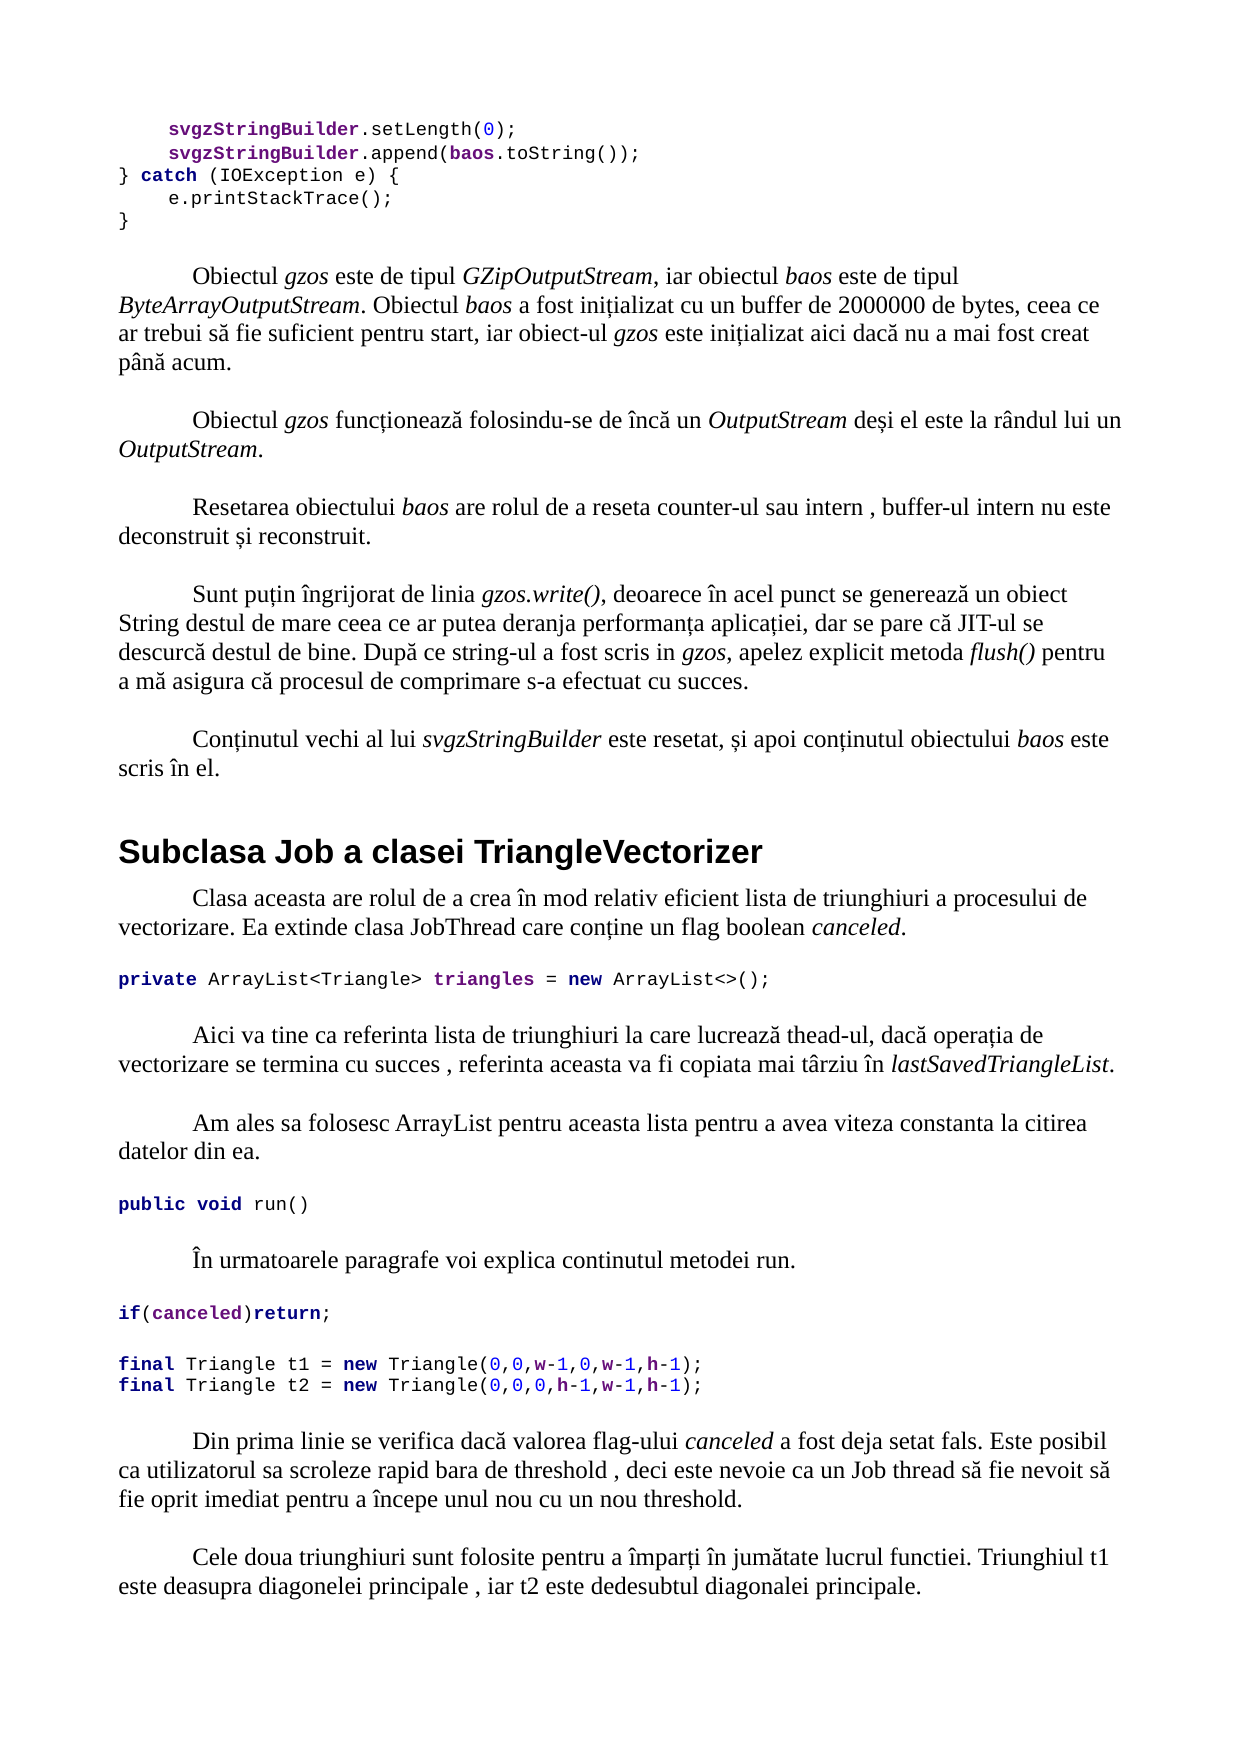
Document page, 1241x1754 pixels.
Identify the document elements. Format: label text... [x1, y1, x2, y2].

text final Triangle t2 = new Triangle(0,0,0,h-1,w-1,h-1); [118, 1376, 1122, 1397]
text private ArrayList<Triangle> triangles = new ArrayList<>(); [118, 970, 1122, 991]
text Aici va tine ca referinta lista de triunghiuri la care lucrează thead-ul, dacă operația de vectorizare se termina cu succes , referinta aceasta va fi copiata mai târziu în lastSavedTriangleList. [118, 1021, 1122, 1078]
text În urmatoarele paragrafe voi explica continutul metodei run. [118, 1245, 1122, 1274]
text Obiectul gzos este de tipul GZipOutputStream, iar obiectul baos este de tipul ByteArrayOutputStream. Obiectul baos a fost inițializat cu un buffer de 2000000 de bytes, ceea ce ar trebui să fie suficient pentru start, iar obiect-ul gzos este inițializat aici dacă nu a mai fost creat până acum. [118, 261, 1122, 376]
text Am ales sa folosesc ArrayList pentru aceasta lista pentru a avea viteza constanta la citirea datelor din ea. [118, 1108, 1122, 1165]
text final Triangle t1 = new Triangle(0,0,w-1,0,w-1,h-1); [118, 1354, 1122, 1376]
text } catch (IOException e) { [118, 165, 1122, 187]
text Din prima linie se verifica dacă valorea flag-ului canceled a fost deja setat fals. Este posibil ca utilizatorul sa scroleze rapid bara de threshold , deci este nevoie ca un Job thread să fie nevoit să fie oprit imediat pentru a începe unul nou cu un nou threshold. [118, 1426, 1122, 1512]
text svgzStringBuilder.append(baos.toString()); [118, 142, 1122, 165]
text e.printStackTrace(); [118, 187, 1122, 210]
subtitle Subclasa Job a clasei TriangleVectorizer [118, 832, 1122, 870]
text Conținutul vechi al lui svgzStringBuilder este resetat, și apoi conținutul obiectului baos este scris în el. [118, 724, 1122, 781]
text Clasa aceasta are rolul de a crea în mod relativ eficient lista de triunghiuri a procesului de vectorizare. Ea extinde clasa JobThread care conține un flag boolean canceled. [118, 883, 1122, 940]
text svgzStringBuilder.setLength(0); [118, 118, 1122, 142]
text Resetarea obiectului baos are rolul de a reseta counter-ul sau intern , buffer-ul intern nu este deconstruit și reconstruit. [118, 492, 1122, 550]
text } [118, 210, 1122, 232]
text public void run() [118, 1194, 1122, 1216]
text Obiectul gzos funcționează folosindu-se de încă un OutputStream deși el este la rândul lui un OutputStream. [118, 406, 1122, 463]
text Cele doua triunghiuri sunt folosite pentru a împarți în jumătate lucrul functiei. Triunghiul t1 este deasupra diagonelei principale , iar t2 este dedesubtul diagonalei principale. [118, 1542, 1122, 1599]
text Sunt puțin îngrijorat de linia gzos.write(), deoarece în acel punct se generează un obiect String destul de mare ceea ce ar putea deranja performanța aplicației, dar se pare că JIT-ul se descurcă destul de bine. După ce string-ul a fost scris in gzos, apelez explicit metoda flush() pentru a mă asigura că procesul de comprimare s-a efectuat cu succes. [118, 579, 1122, 694]
text if(canceled)return; [118, 1303, 1122, 1325]
